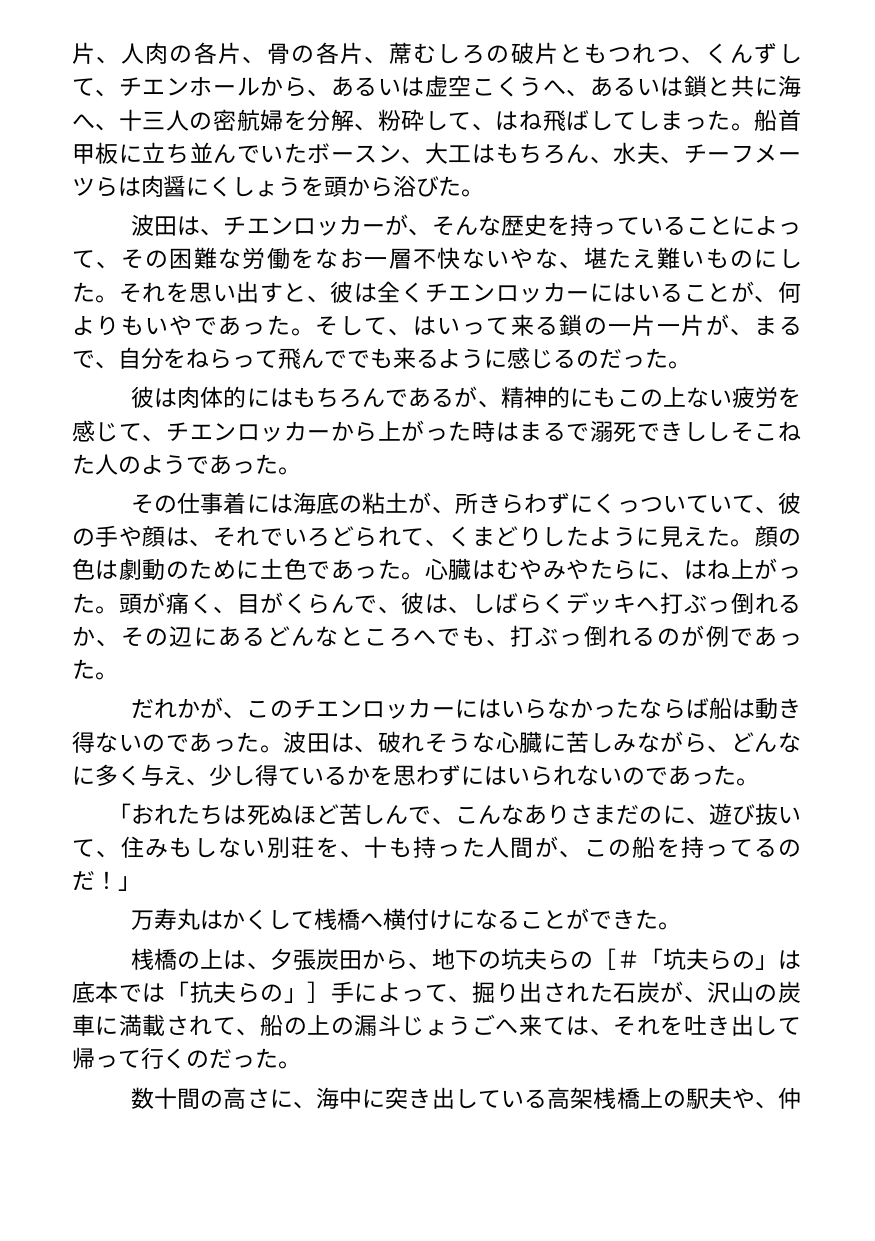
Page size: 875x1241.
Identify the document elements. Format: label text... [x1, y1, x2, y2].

text 桟橋の上は、夕張炭田から、地下の坑夫らの［＃「坑夫らの」は底本では「抗夫らの」］手によって、掘り出された石炭が、沢山の炭車に満載されて、船の上の漏斗じょうごへ来ては、それを吐き出して帰って行くのだった。 [72, 942, 802, 1074]
text 「おれたちは死ぬほど苦しんで、こんなありさまだのに、遊び抜いて、住みもしない別荘を、十も持った人間が、この船を持ってるのだ！」 [72, 797, 802, 896]
text その仕事着には海底の粘土が、所きらわずにくっついていて、彼の手や顔は、それでいろどられて、くまどりしたように見えた。顔の色は劇動のために土色であった。心臓はむやみやたらに、はね上がった。頭が痛く、目がくらんで、彼は、しばらくデッキへ打ぶっ倒れるか、その辺にあるどんなところへでも、打ぶっ倒れるのが例であった。 [72, 486, 802, 685]
text 彼は肉体的にはもちろんであるが、精神的にもこの上ない疲労を感じて、チエンロッカーから上がった時はまるで溺死できししそこねた人のようであった。 [72, 380, 802, 480]
text 片、人肉の各片、骨の各片、蓆むしろの破片ともつれつ、くんずして、チエンホールから、あるいは虚空こくうへ、あるいは鎖と共に海へ、十三人の密航婦を分解、粉砕して、はね飛ばしてしまった。船首甲板に立ち並んでいたボースン、大工はもちろん、水夫、チーフメーツらは肉醤にくしょうを頭から浴びた。 [72, 36, 802, 202]
text 波田は、チエンロッカーが、そんな歴史を持っていることによって、その困難な労働をなお一層不快ないやな、堪たえ難いものにした。それを思い出すと、彼は全くチエンロッカーにはいることが、何よりもいやであった。そして、はいって来る鎖の一片一片が、まるで、自分をねらって飛んででも来るように感じるのだった。 [72, 208, 802, 374]
text だれかが、このチエンロッカーにはいらなかったならば船は動き得ないのであった。波田は、破れそうな心臓に苦しみながら、どんなに多く与え、少し得ているかを思わずにはいられないのであった。 [72, 691, 802, 791]
text 数十間の高さに、海中に突き出している高架桟橋上の駅夫や、仲 [72, 1080, 802, 1114]
text 万寿丸はかくして桟橋へ横付けになることができた。 [72, 902, 802, 936]
